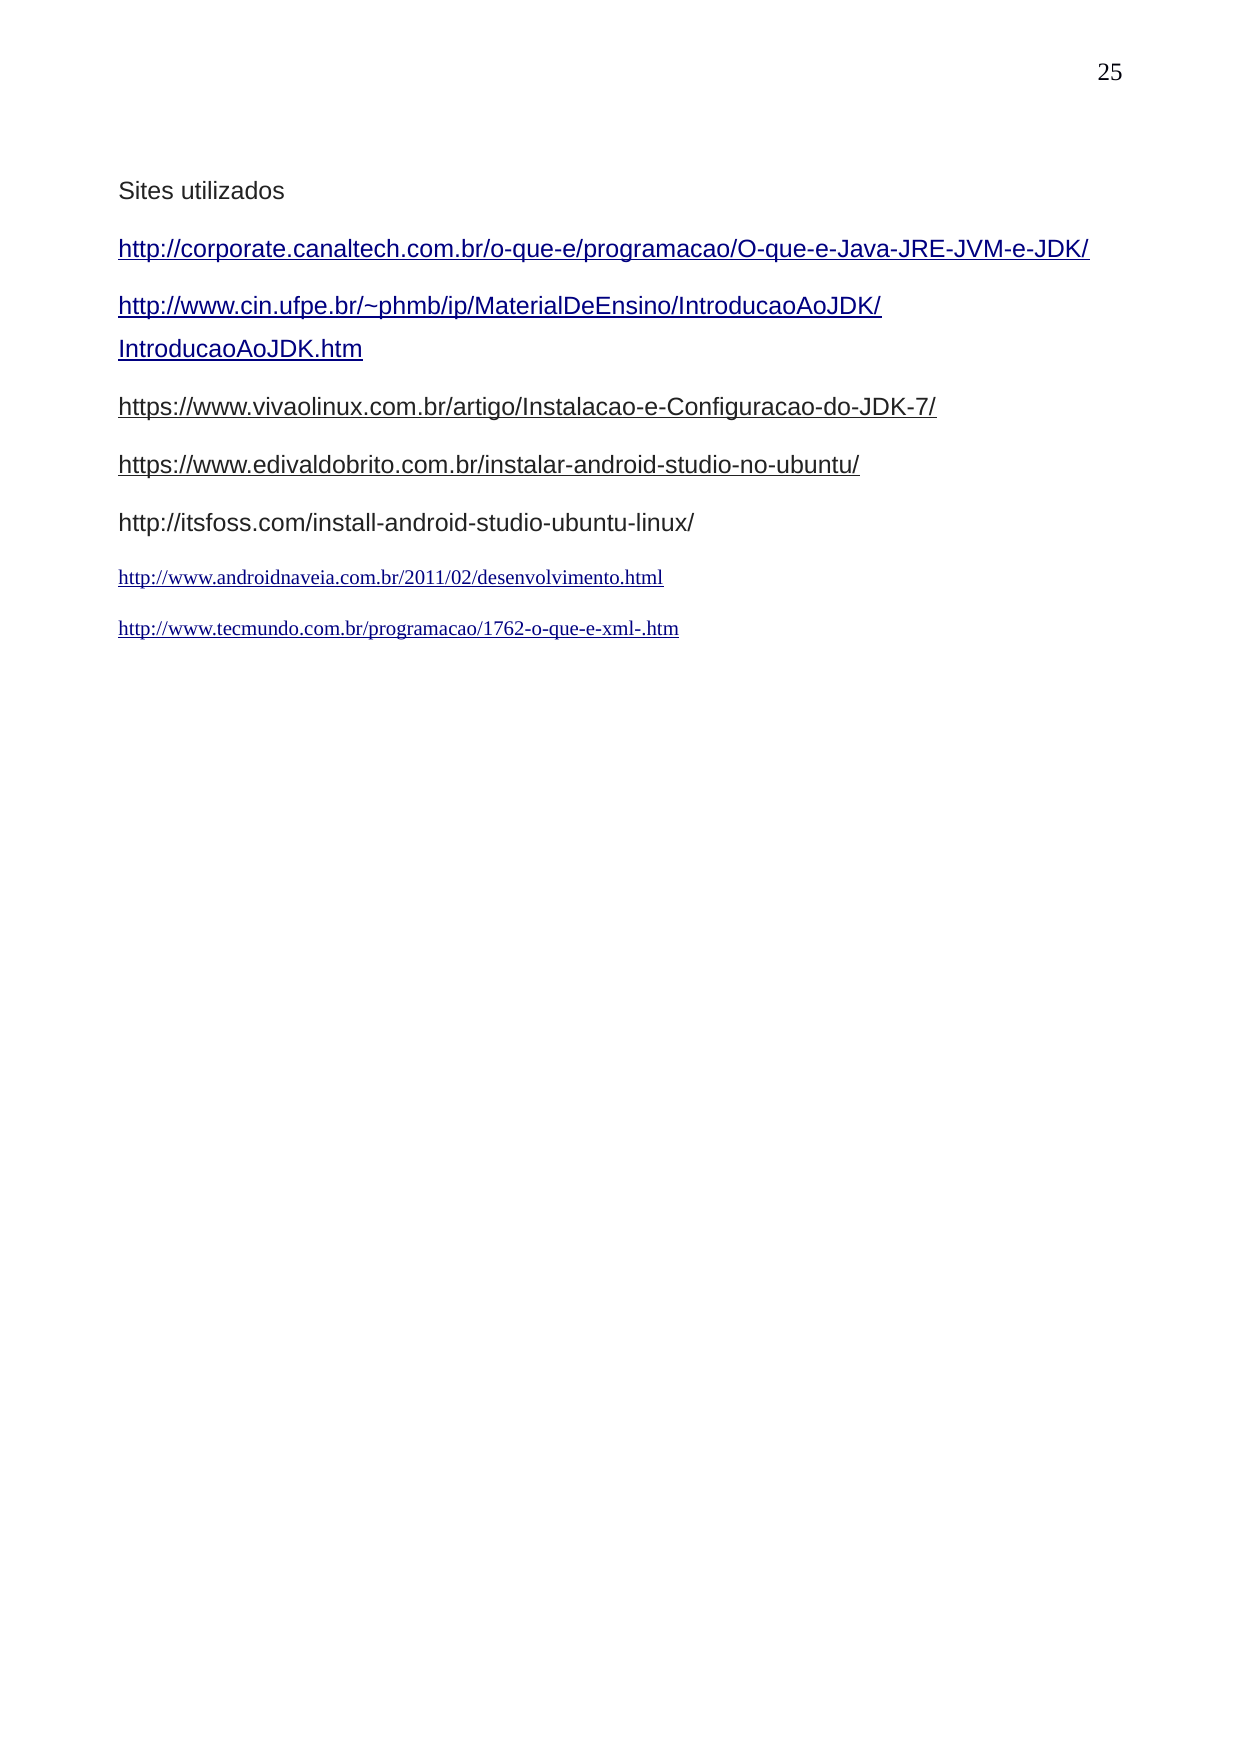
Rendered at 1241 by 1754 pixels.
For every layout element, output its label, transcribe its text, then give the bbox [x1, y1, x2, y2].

text http://corporate.canaltech.com.br/o-que-e/programacao/O-que-e-Java-JRE-JVM-e-JDK/ [118, 233, 1122, 262]
text http://www.androidnaveia.com.br/2011/02/desenvolvimento.html [118, 565, 1122, 589]
text http://www.cin.ufpe.br/~phmb/ip/MaterialDeEnsino/IntroducaoAoJDK/IntroducaoAoJDK.htm [118, 291, 1122, 363]
text https://www.edivaldobrito.com.br/instalar-android-studio-no-ubuntu/ [118, 450, 1122, 478]
text Sites utilizados [118, 176, 1122, 204]
text http://www.tecmundo.com.br/programacao/1762-o-que-e-xml-.htm [118, 616, 1122, 640]
text http://itsfoss.com/install-android-studio-ubuntu-linux/ [118, 507, 1122, 536]
text https://www.vivaolinux.com.br/artigo/Instalacao-e-Configuracao-do-JDK-7/ [118, 392, 1122, 421]
